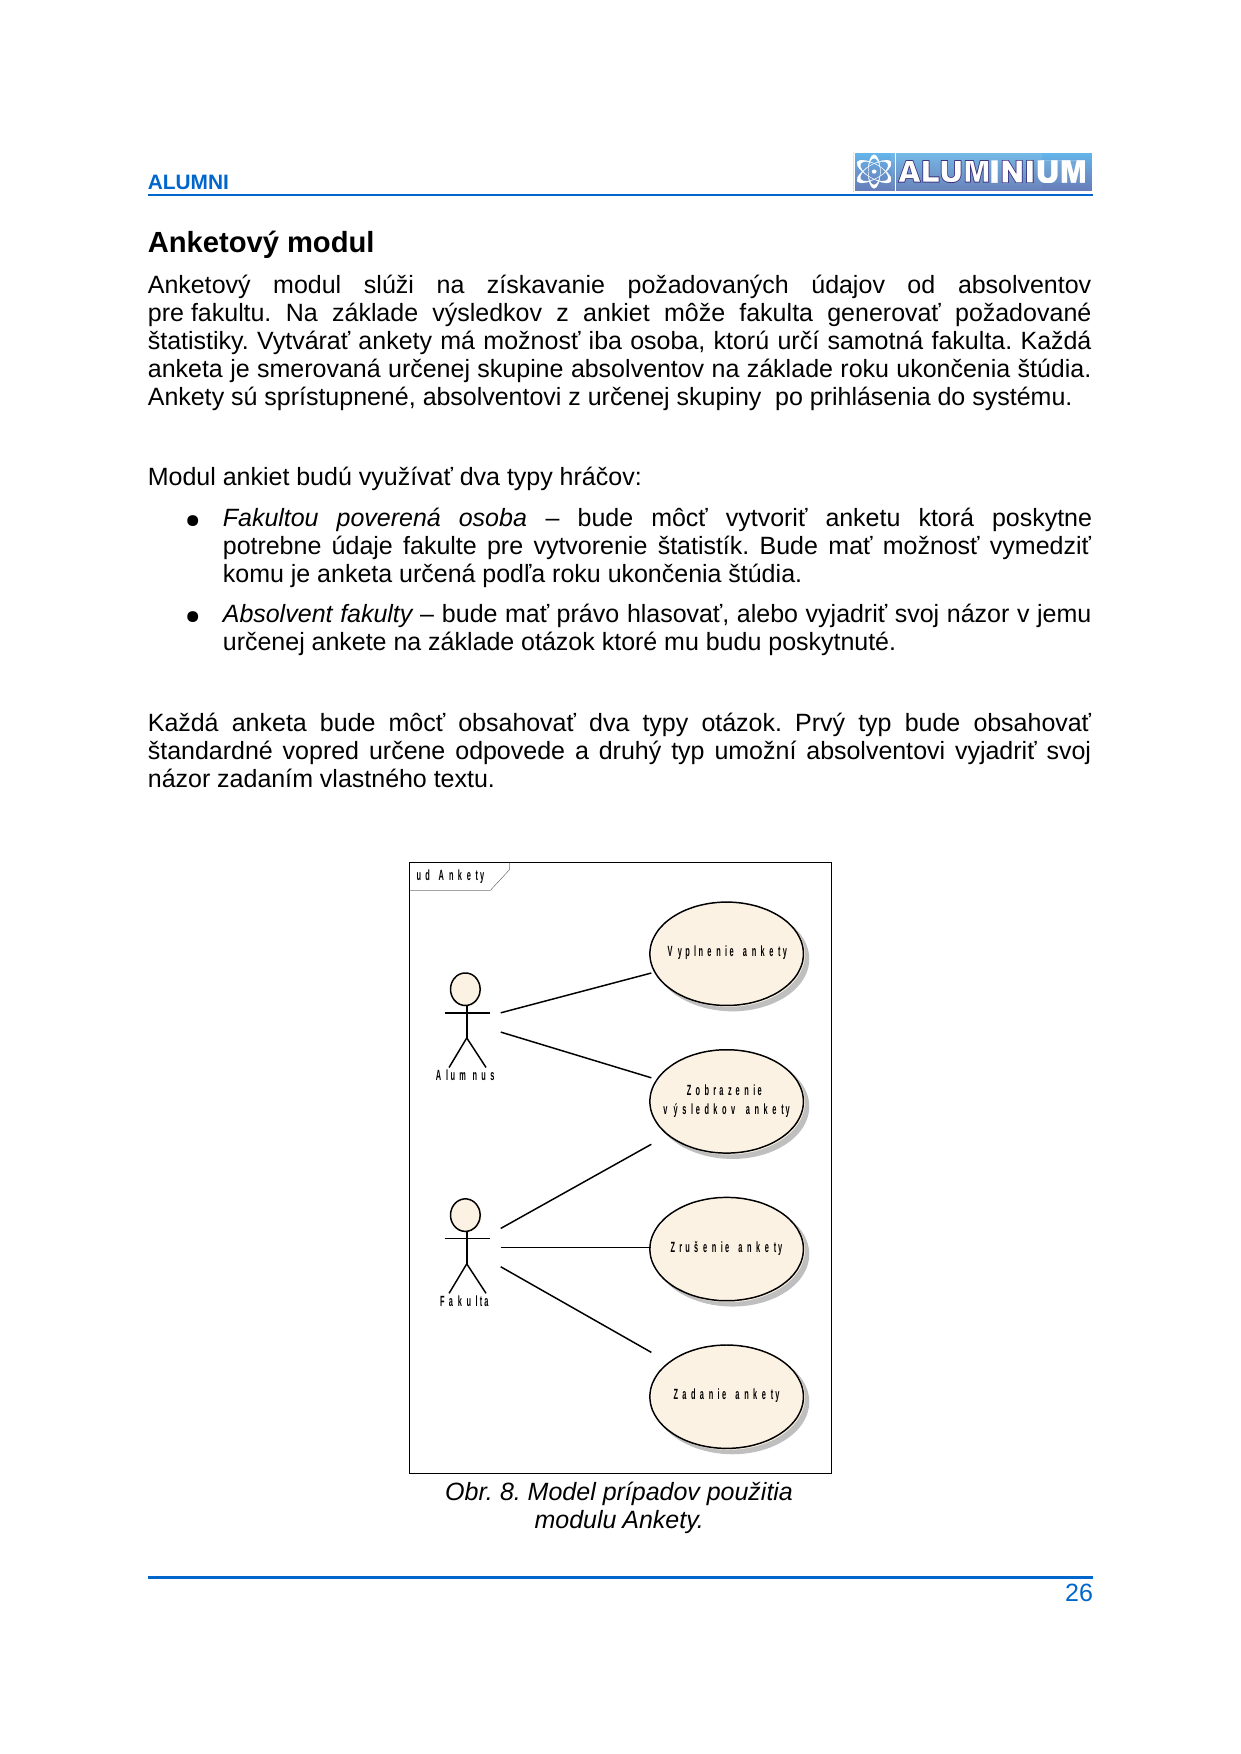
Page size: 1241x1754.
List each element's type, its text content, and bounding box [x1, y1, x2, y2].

subtitle Anketový modul [148, 226, 1093, 258]
text Každá anketa bude môcť obsahovať dva typy otázok. Prvý typ bude obsahovať štandardné vopred určene odpovede a druhý typ umožní absolventovi vyjadriť svoj názor zadaním vlastného textu. [148, 708, 1093, 792]
list Fakultou poverená osoba – bude môcť vytvoriť anketu ktorá poskytne potrebne údaje fakulte pre vytvorenie štatistík. Bude mať možnosť vymedziť komu je anketa určená podľa roku ukončenia štúdia. [185, 503, 1093, 587]
text Modul ankiet budú využívať dva typy hráčov: [148, 463, 1093, 491]
text Anketový modul slúži na získavanie požadovaných údajov od absolventov pre fakultu. Na základe výsledkov z ankiet môže fakulta generovať požadované štatistiky. Vytvárať ankety má možnosť iba osoba, ktorú určí samotná fakulta. Každá anketa je smerovaná určenej skupine absolventov na základe roku ukončenia štúdia. Ankety sú sprístupnené, absolventovi z určenej skupiny po prihlásenia do systému. [148, 271, 1093, 410]
list Absolvent fakulty – bude mať právo hlasovať, alebo vyjadriť svoj názor v jemu určenej ankete na základe otázok ktoré mu budu poskytnuté. [185, 600, 1093, 656]
text Obr. 8. Model prípadov použitia modulu Ankety. [404, 858, 836, 1534]
